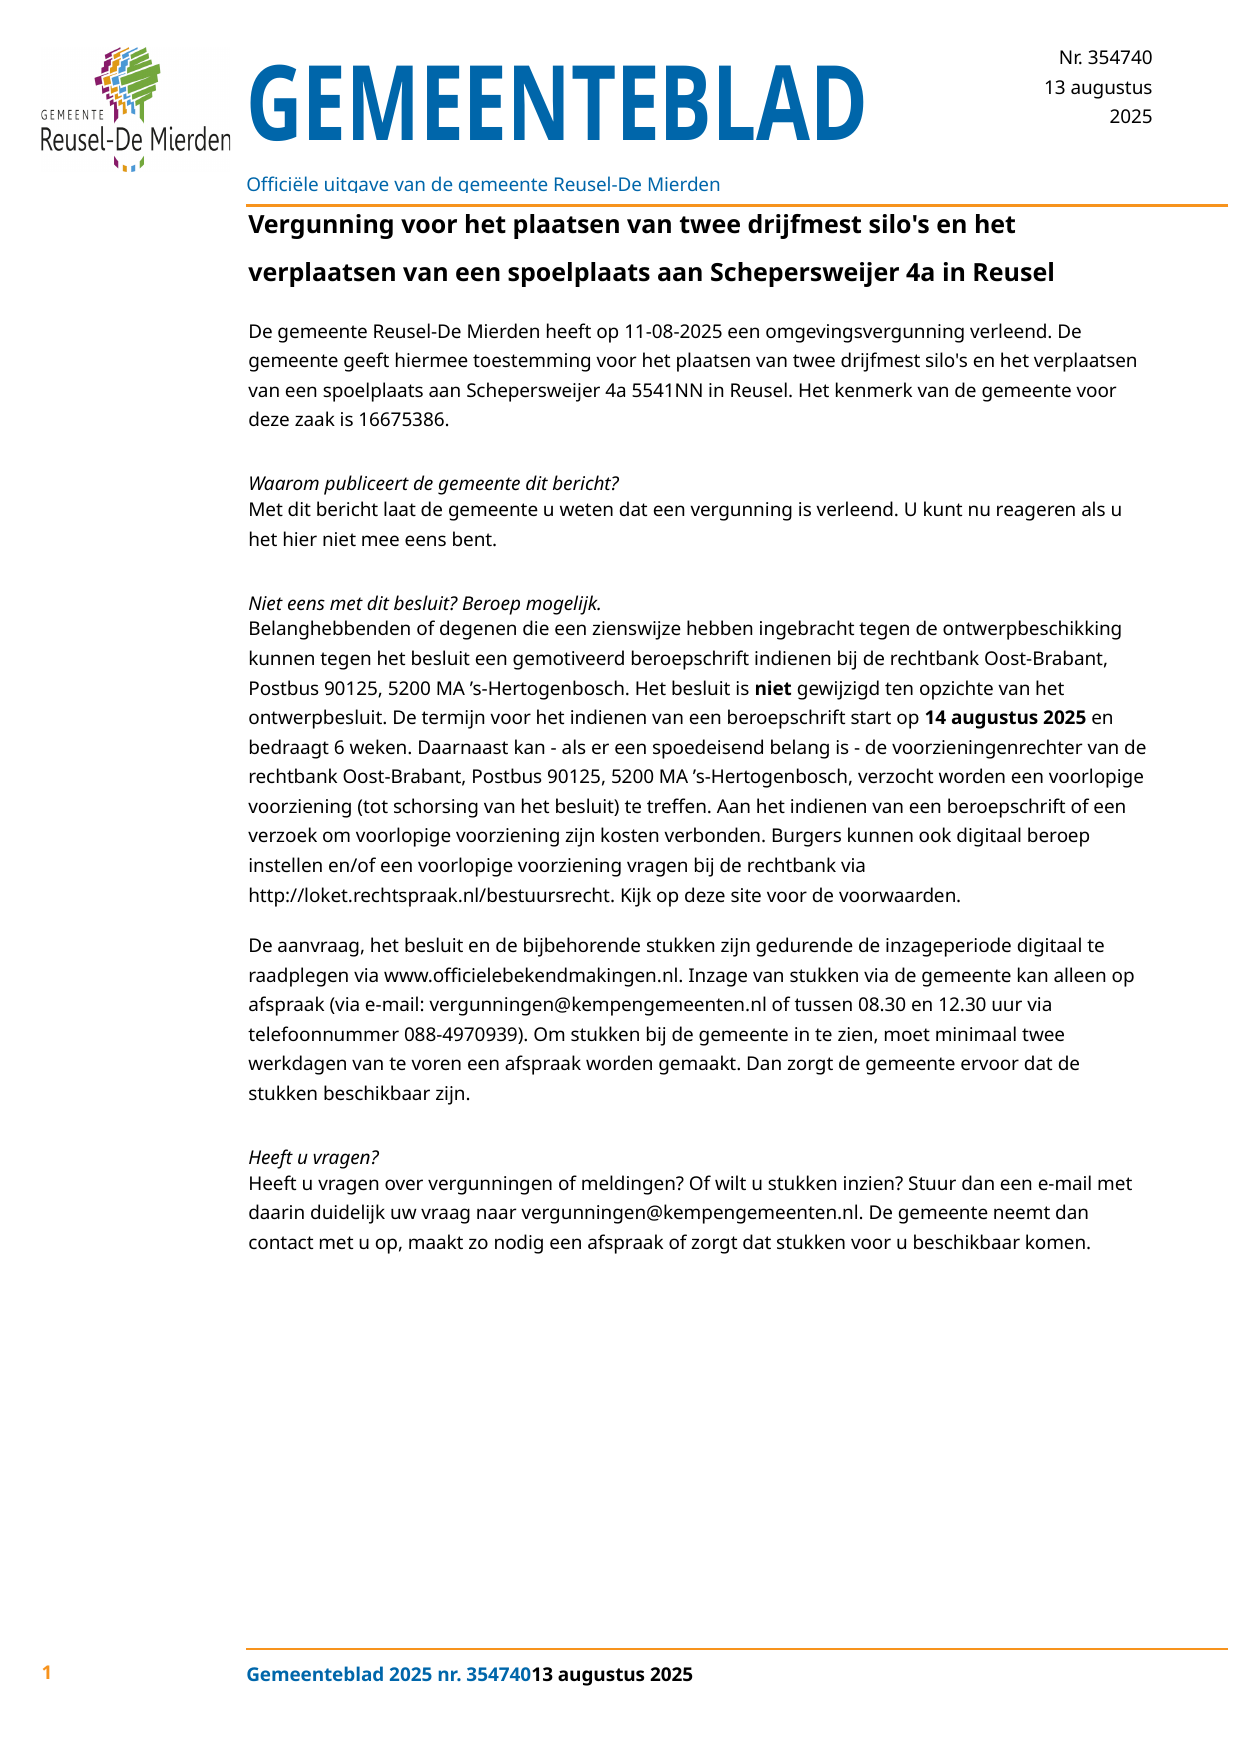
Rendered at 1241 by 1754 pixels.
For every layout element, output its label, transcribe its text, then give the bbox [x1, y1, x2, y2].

text Met dit bericht laat de gemeente u weten dat een vergunning is verleend. U kunt nu reageren als u het hier niet mee eens bent. [248, 496, 1152, 552]
text Heeft u vragen? [248, 1144, 1152, 1170]
text Heeft u vragen over vergunningen of meldingen? Of wilt u stukken inzien? Stuur dan een e-mail met daarin duidelijk uw vraag naar vergunningen@kempengemeenten.nl. De gemeente neemt dan contact met u op, maakt zo nodig een afspraak of zorgt dat stukken voor u beschikbaar komen. [248, 1170, 1152, 1255]
text Niet eens met dit besluit? Beroep mogelijk. [248, 590, 1152, 616]
text De gemeente Reusel-De Mierden heeft op 11-08-2025 een omgevingsvergunning verleend. De gemeente geeft hiermee toestemming voor het plaatsen van twee drijfmest silo's en het verplaatsen van een spoelplaats aan Schepersweijer 4a 5541NN in Reusel. Het kenmerk van de gemeente voor deze zaak is 16675386. [248, 318, 1152, 432]
text Waarom publiceert de gemeente dit bericht? [248, 471, 1152, 496]
text Vergunning voor het plaatsen van twee drijfmest silo's en het verplaatsen van een spoelplaats aan Schepersweijer 4a in Reusel [248, 207, 1152, 288]
picture [41, 47, 231, 172]
text De aanvraag, het besluit en de bijbehorende stukken zijn gedurende de inzageperiode digitaal te raadplegen via www.officielebekendmakingen.nl. Inzage van stukken via de gemeente kan alleen op afspraak (via e-mail: vergunningen@kempengemeenten.nl of tussen 08.30 en 12.30 uur via telefoonnummer 088-4970939). Om stukken bij de gemeente in te zien, moet minimaal twee werkdagen van te voren een afspraak worden gemaakt. Dan zorgt de gemeente ervoor dat de stukken beschikbaar zijn. [248, 932, 1152, 1106]
text Belanghebbenden of degenen die een zienswijze hebben ingebracht tegen de ontwerpbeschikking kunnen tegen het besluit een gemotiveerd beroepschrift indienen bij de rechtbank Oost-Brabant, Postbus 90125, 5200 MA ’s-Hertogenbosch. Het besluit is niet gewijzigd ten opzichte van het ontwerpbesluit. De termijn voor het indienen van een beroepschrift start op 14 augustus 2025 en bedraagt 6 weken. Daarnaast kan - als er een spoedeisend belang is - de voorzieningenrechter van de rechtbank Oost-Brabant, Postbus 90125, 5200 MA ’s-Hertogenbosch, verzocht worden een voorlopige voorziening (tot schorsing van het besluit) te treffen. Aan het indienen van een beroepschrift of een verzoek om voorlopige voorziening zijn kosten verbonden. Burgers kunnen ook digitaal beroep instellen en/of een voorlopige voorziening vragen bij de rechtbank via http://loket.rechtspraak.nl/bestuursrecht. Kijk op deze site voor de voorwaarden. [248, 616, 1152, 908]
